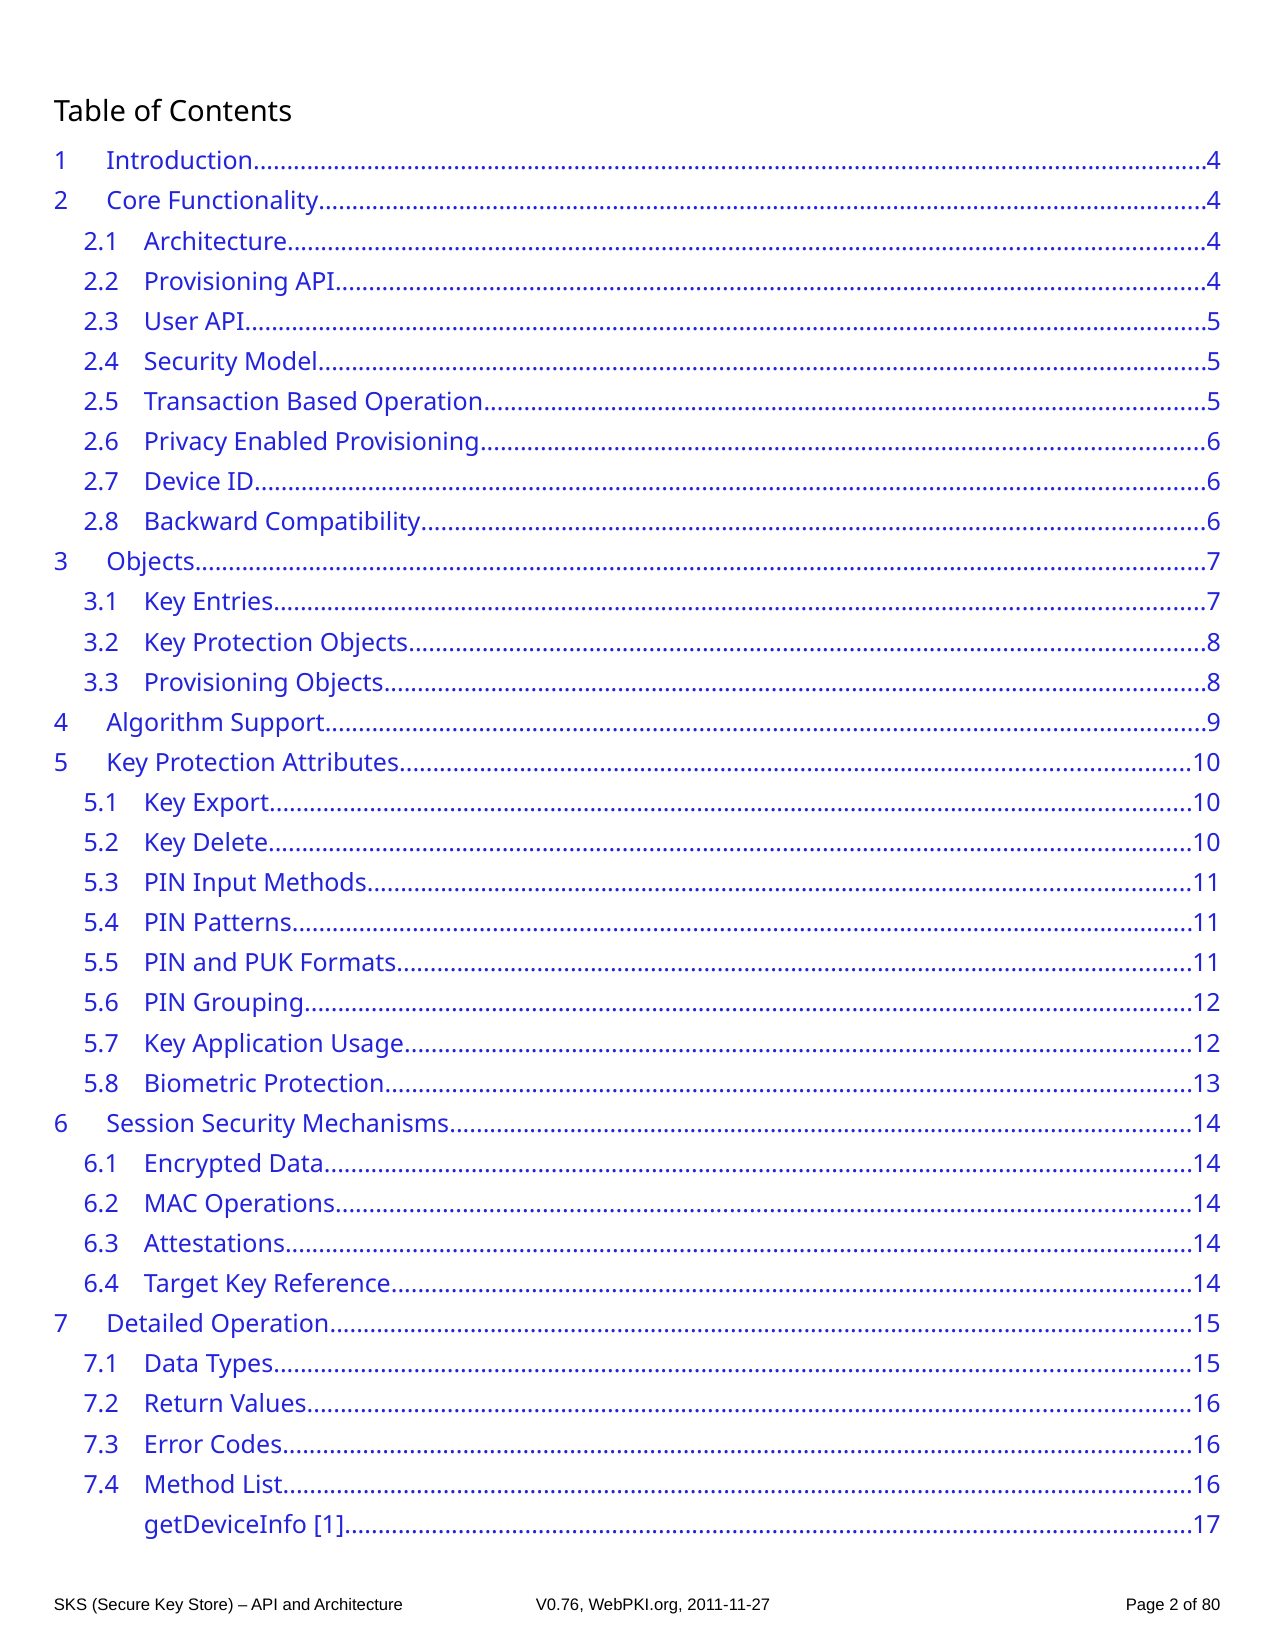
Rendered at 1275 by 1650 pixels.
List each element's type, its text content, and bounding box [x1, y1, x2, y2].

text 5.5 PIN and PUK Formats 11 [83, 945, 1221, 979]
subtitle 2 Core Functionality 4 [54, 183, 1221, 217]
text getDeviceInfo [1] 17 [144, 1506, 1221, 1541]
text 5.2 Key Delete 10 [83, 825, 1221, 859]
text 3.2 Key Protection Objects 8 [83, 624, 1221, 658]
text 2.4 Security Model 5 [83, 343, 1221, 377]
text 7.2 Return Values 16 [83, 1386, 1221, 1420]
text 3.1 Key Entries 7 [83, 584, 1221, 618]
text 2.8 Backward Compatibility 6 [83, 504, 1221, 538]
text 6.4 Target Key Reference 14 [83, 1266, 1221, 1300]
text 2.3 User API 5 [83, 303, 1221, 337]
text 5.8 Biometric Protection 13 [83, 1065, 1221, 1099]
subtitle 1 Introduction 4 [54, 143, 1221, 177]
text 7.3 Error Codes 16 [83, 1426, 1221, 1460]
text 7.1 Data Types 15 [83, 1346, 1221, 1380]
text 5.3 PIN Input Methods 11 [83, 865, 1221, 899]
text 2.7 Device ID 6 [83, 464, 1221, 498]
text 5.6 PIN Grouping 12 [83, 985, 1221, 1019]
text 6.1 Encrypted Data 14 [83, 1146, 1221, 1179]
text 2.5 Transaction Based Operation 5 [83, 383, 1221, 418]
subtitle 5 Key Protection Attributes 10 [54, 744, 1221, 778]
text 6.2 MAC Operations 14 [83, 1186, 1221, 1220]
subtitle 6 Session Security Mechanisms 14 [54, 1105, 1221, 1139]
subtitle Table of Contents [54, 91, 1221, 130]
text 2.1 Architecture 4 [83, 223, 1221, 257]
text 7.4 Method List 16 [83, 1466, 1221, 1500]
text 2.6 Privacy Enabled Provisioning 6 [83, 424, 1221, 458]
text 5.1 Key Export 10 [83, 784, 1221, 819]
subtitle 7 Detailed Operation 15 [54, 1306, 1221, 1340]
text 3.3 Provisioning Objects 8 [83, 664, 1221, 698]
subtitle 3 Objects 7 [54, 544, 1221, 578]
subtitle 4 Algorithm Support 9 [54, 704, 1221, 738]
text 5.4 PIN Patterns 11 [83, 905, 1221, 939]
text 6.3 Attestations 14 [83, 1226, 1221, 1260]
text 2.2 Provisioning API 4 [83, 263, 1221, 297]
text 5.7 Key Application Usage 12 [83, 1025, 1221, 1059]
